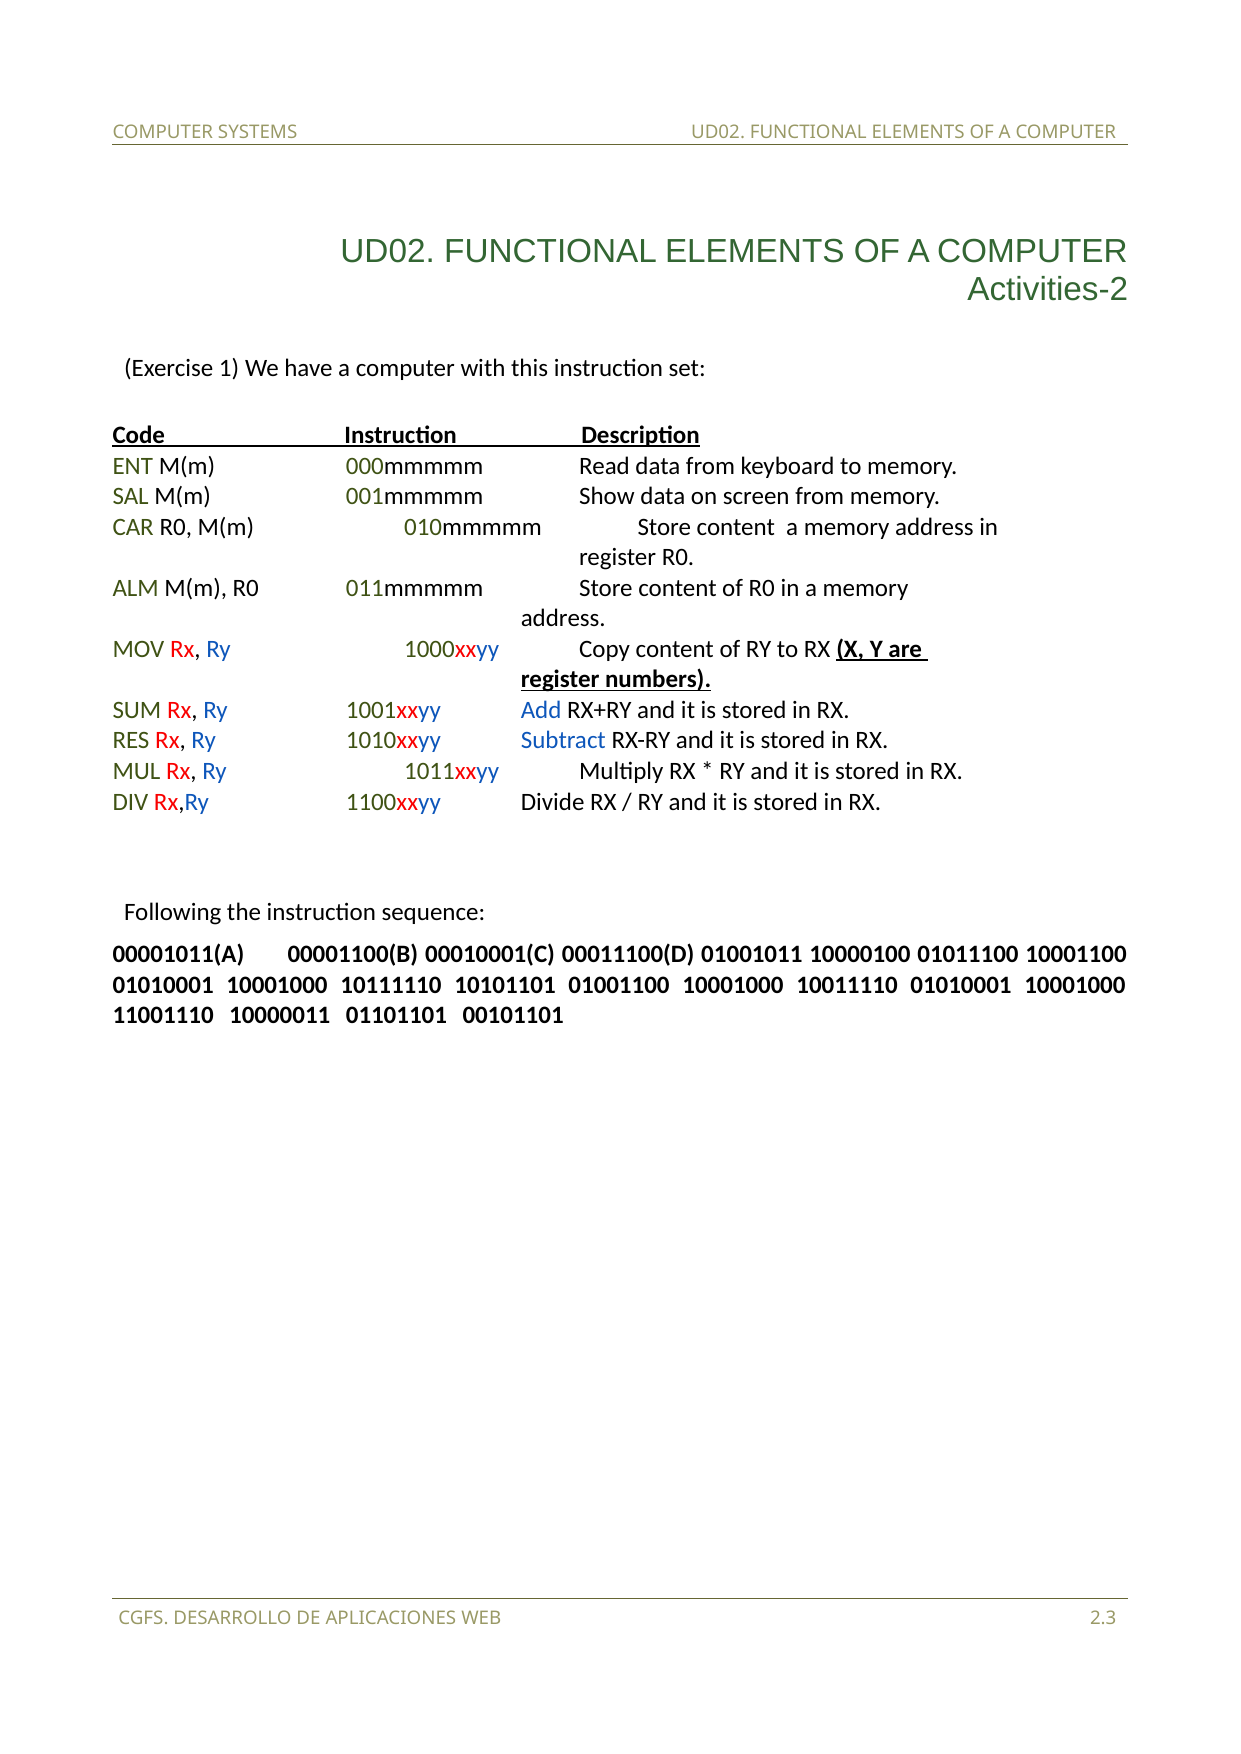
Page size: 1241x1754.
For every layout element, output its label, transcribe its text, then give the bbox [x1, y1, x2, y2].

text DIV Rx,Ry 1100xxyy Divide RX / RY and it is stored in RX. [112, 786, 1128, 816]
text RES Rx, Ry 1010xxyy Subtract RX-RY and it is stored in RX. [112, 725, 1128, 755]
text 00001011(A) 00001100(B) 00010001(C) 00011100(D) 01001011 10000100 01011100 10001100 01010001 10001000 10111110 10101101 01001100 10001000 10011110 01010001 10001000 11001110 10000011 01101101 00101101 [112, 938, 1128, 1030]
text Code Instruction Description [112, 419, 1128, 450]
text MUL Rx, Ry 1011xxyy Multiply RX * RY and it is stored in RX. [112, 755, 1128, 786]
text SAL M(m) 001mmmmm Show data on screen from memory. [112, 481, 1128, 511]
text (Exercise 1) We have a computer with this instruction set: [112, 352, 1128, 382]
text CAR R0, M(m) 010mmmmm Store content a memory address in register R0. [112, 511, 1128, 572]
text UD02. Functional elements of a computer [112, 231, 1128, 269]
text ENT M(m) 000mmmmm Read data from keyboard to memory. [112, 450, 1128, 481]
text SUM Rx, Ry 1001xxyy Add RX+RY and it is stored in RX. [112, 694, 1128, 725]
text MOV Rx, Ry 1000xxyy Copy content of RY to RX (X, Y are register numbers). [112, 633, 1128, 694]
text Following the instruction sequence: [112, 896, 1128, 926]
text ALM M(m), R0 011mmmmm Store content of R0 in a memory address. [112, 572, 1128, 633]
text Activities-2 [112, 269, 1128, 308]
